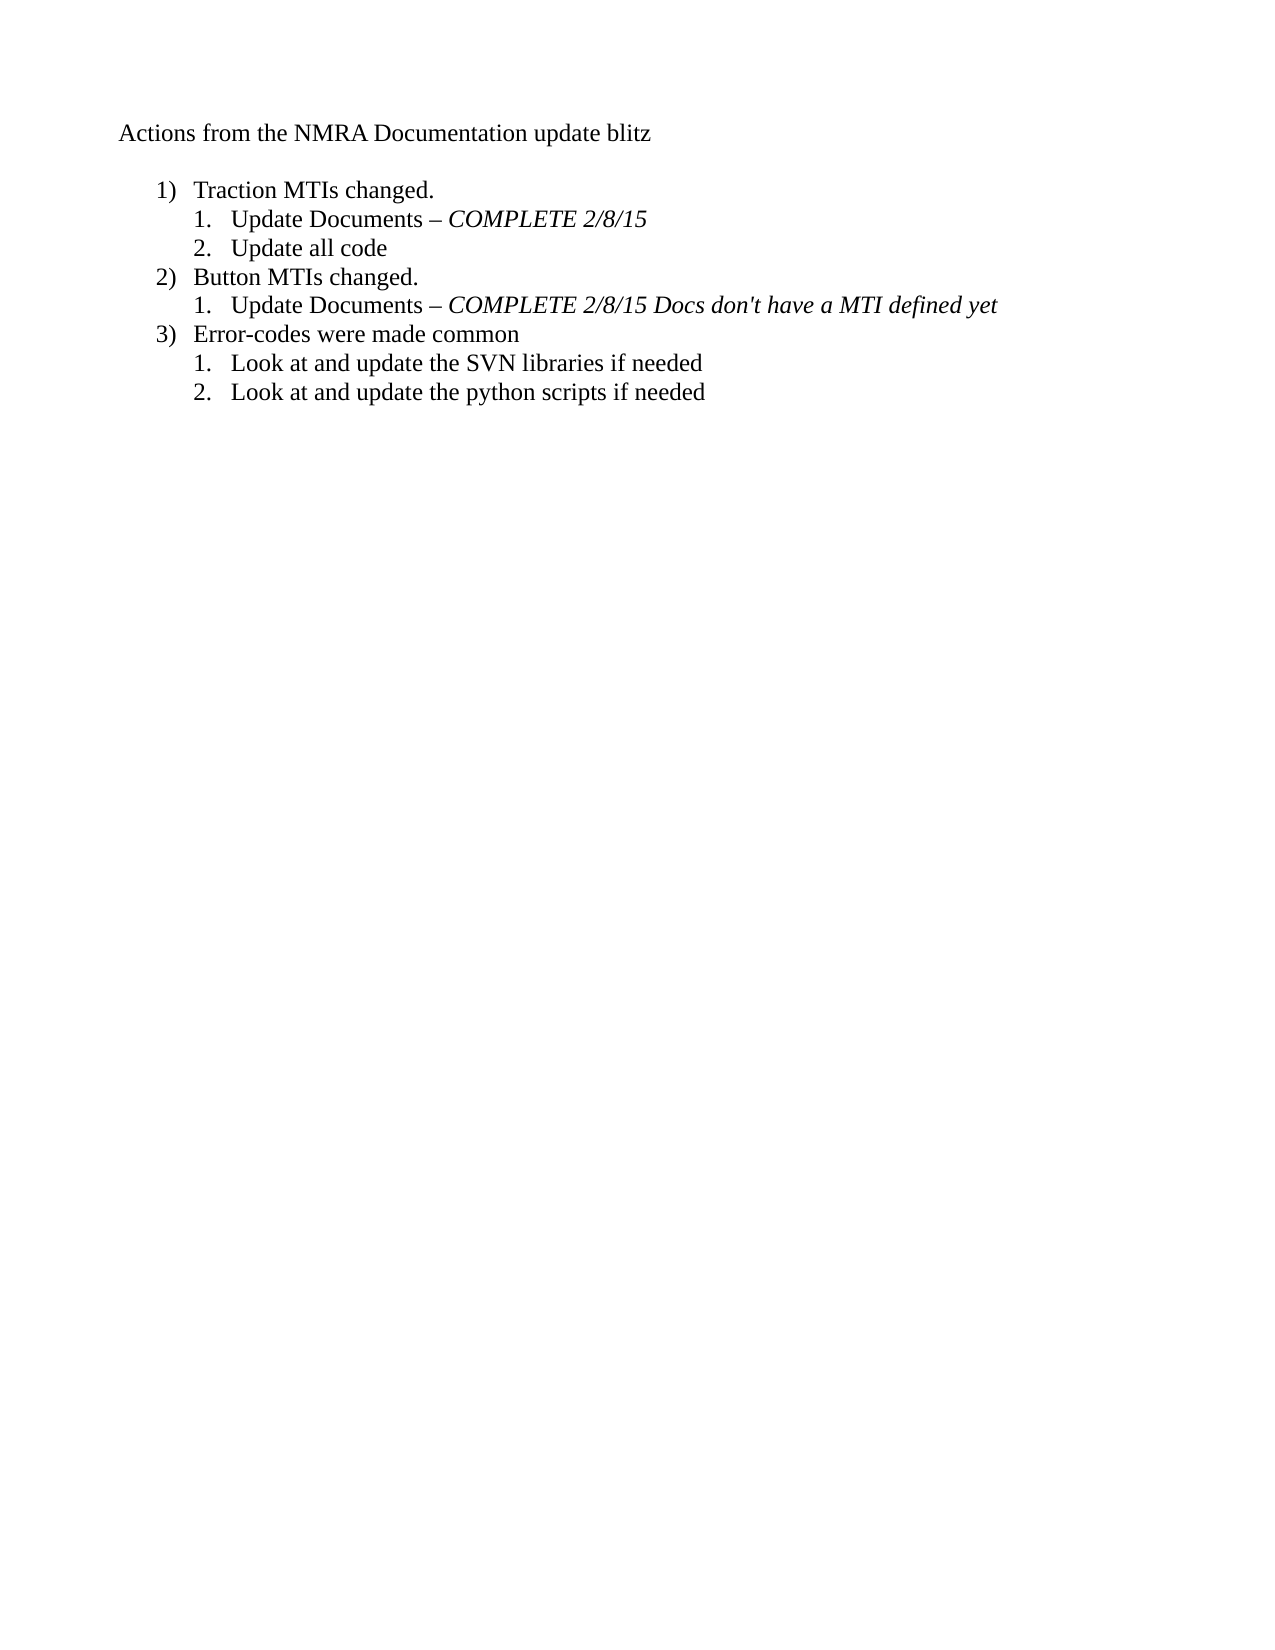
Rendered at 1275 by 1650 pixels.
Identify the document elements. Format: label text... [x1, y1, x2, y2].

list Button MTIs changed. [156, 262, 1157, 291]
list Error-codes were made common [156, 319, 1157, 348]
list Look at and update the python scripts if needed [193, 377, 1157, 406]
list Update all code [193, 233, 1157, 262]
list Update Documents – COMPLETE 2/8/15 Docs don't have a MTI defined yet [193, 291, 1157, 319]
list Traction MTIs changed. [156, 176, 1157, 204]
list Update Documents – COMPLETE 2/8/15 [193, 204, 1157, 233]
text Actions from the NMRA Documentation update blitz [118, 118, 1157, 147]
list Look at and update the SVN libraries if needed [193, 348, 1157, 377]
